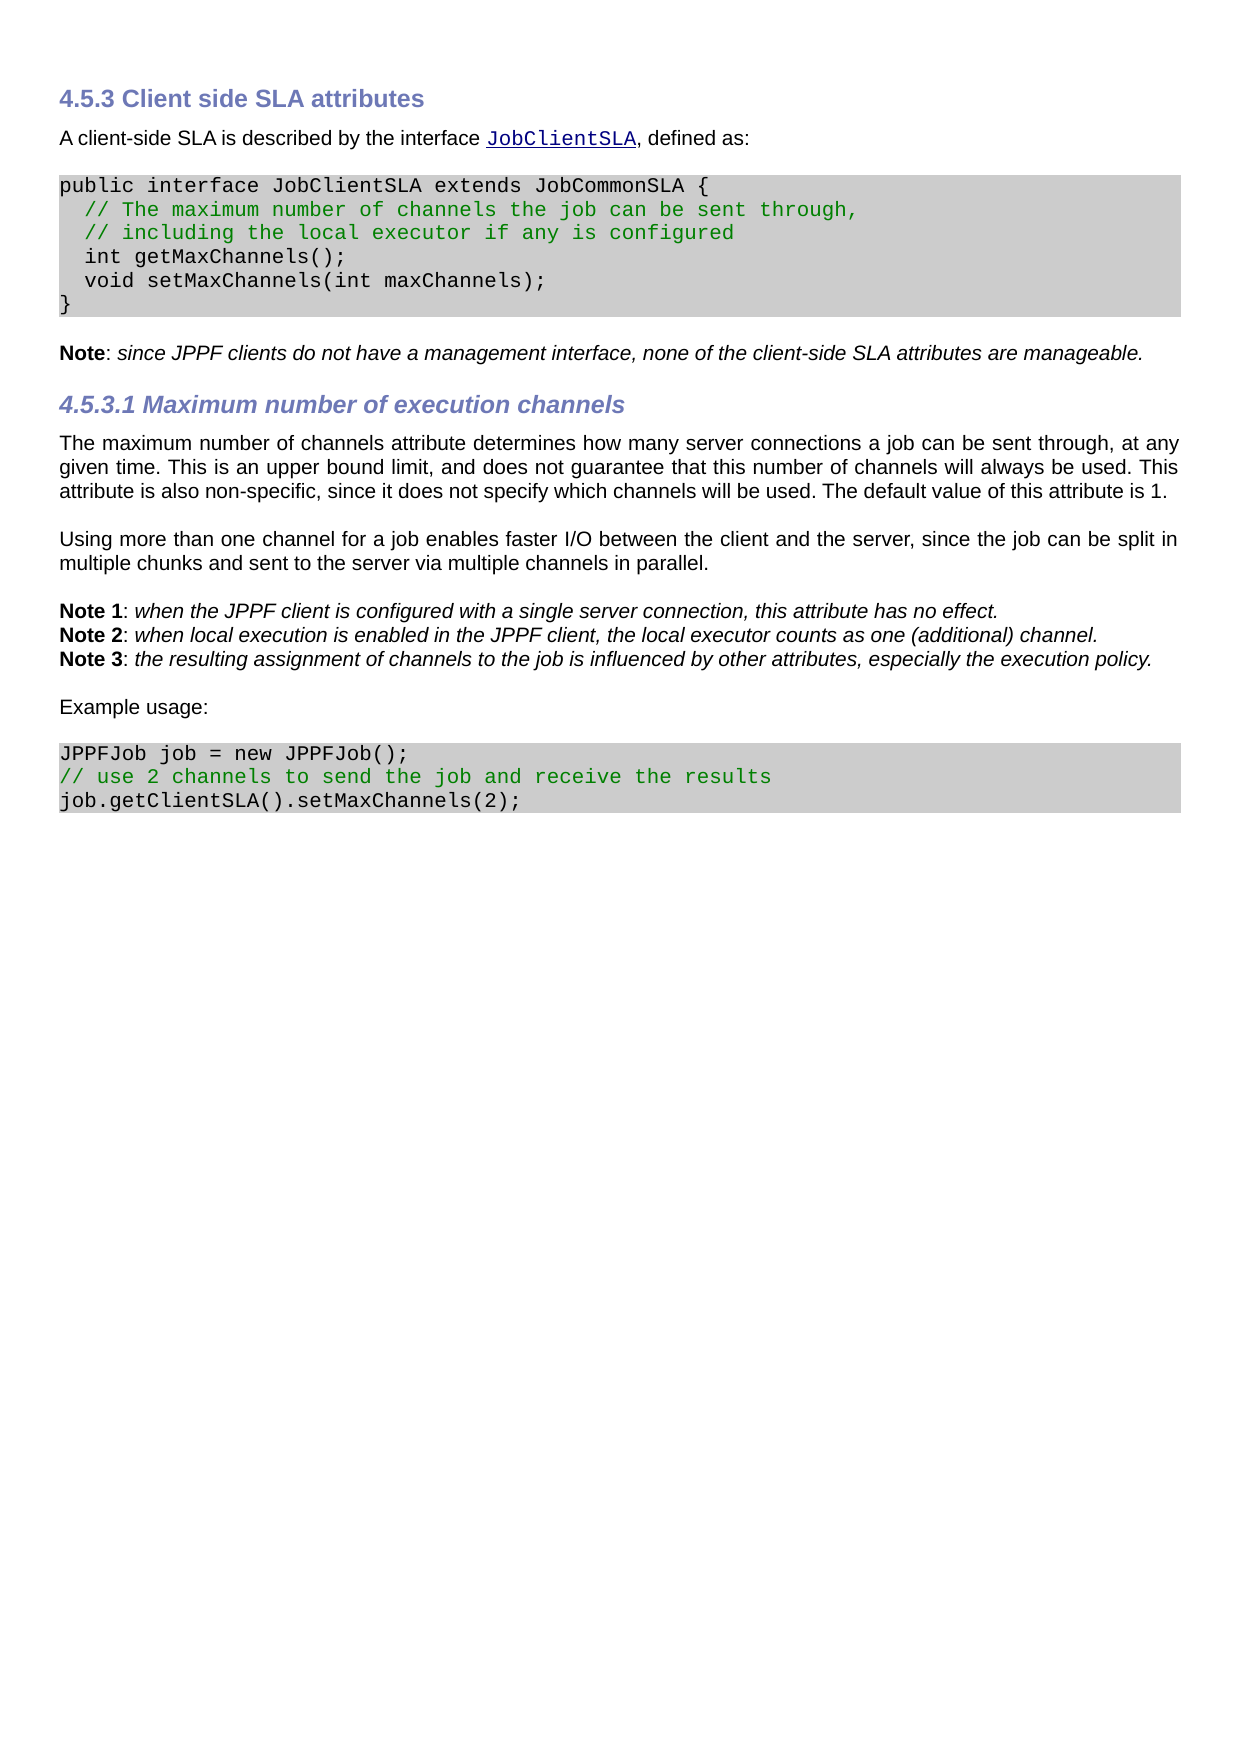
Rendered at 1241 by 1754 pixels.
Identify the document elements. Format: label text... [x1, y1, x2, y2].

text void setMaxChannels(int maxChannels); [59, 270, 1181, 293]
text Note: since JPPF clients do not have a management interface, none of the client-side SLA attributes are manageable. [59, 341, 1181, 365]
text Note 2: when local execution is enabled in the JPPF client, the local executor counts as one (additional) channel. [59, 623, 1181, 647]
text A client-side SLA is described by the interface JobClientSLA, defined as: [59, 125, 1181, 151]
text Note 3: the resulting assignment of channels to the job is influenced by other attributes, especially the execution policy. [59, 647, 1181, 671]
text } [59, 293, 1181, 317]
subtitle Client side SLA attributes [59, 84, 1181, 113]
text JPPFJob job = new JPPFJob(); [59, 743, 1181, 766]
text // including the local executor if any is configured [59, 222, 1181, 246]
text job.getClientSLA().setMaxChannels(2); [59, 790, 1181, 813]
text The maximum number of channels attribute determines how many server connections a job can be sent through, at any given time. This is an upper bound limit, and does not guarantee that this number of channels will always be used. This attribute is also non-specific, since it does not specify which channels will be used. The default value of this attribute is 1. [59, 431, 1181, 503]
text public interface JobClientSLA extends JobCommonSLA { [59, 175, 1181, 199]
text Note 1: when the JPPF client is configured with a single server connection, this attribute has no effect. [59, 599, 1181, 623]
text int getMaxChannels(); [59, 246, 1181, 270]
text // The maximum number of channels the job can be sent through, [59, 199, 1181, 222]
text Using more than one channel for a job enables faster I/O between the client and the server, since the job can be split in multiple chunks and sent to the server via multiple channels in parallel. [59, 527, 1181, 575]
text // use 2 channels to send the job and receive the results [59, 766, 1181, 790]
subtitle Maximum number of execution channels [59, 390, 1181, 419]
text Example usage: [59, 695, 1181, 719]
